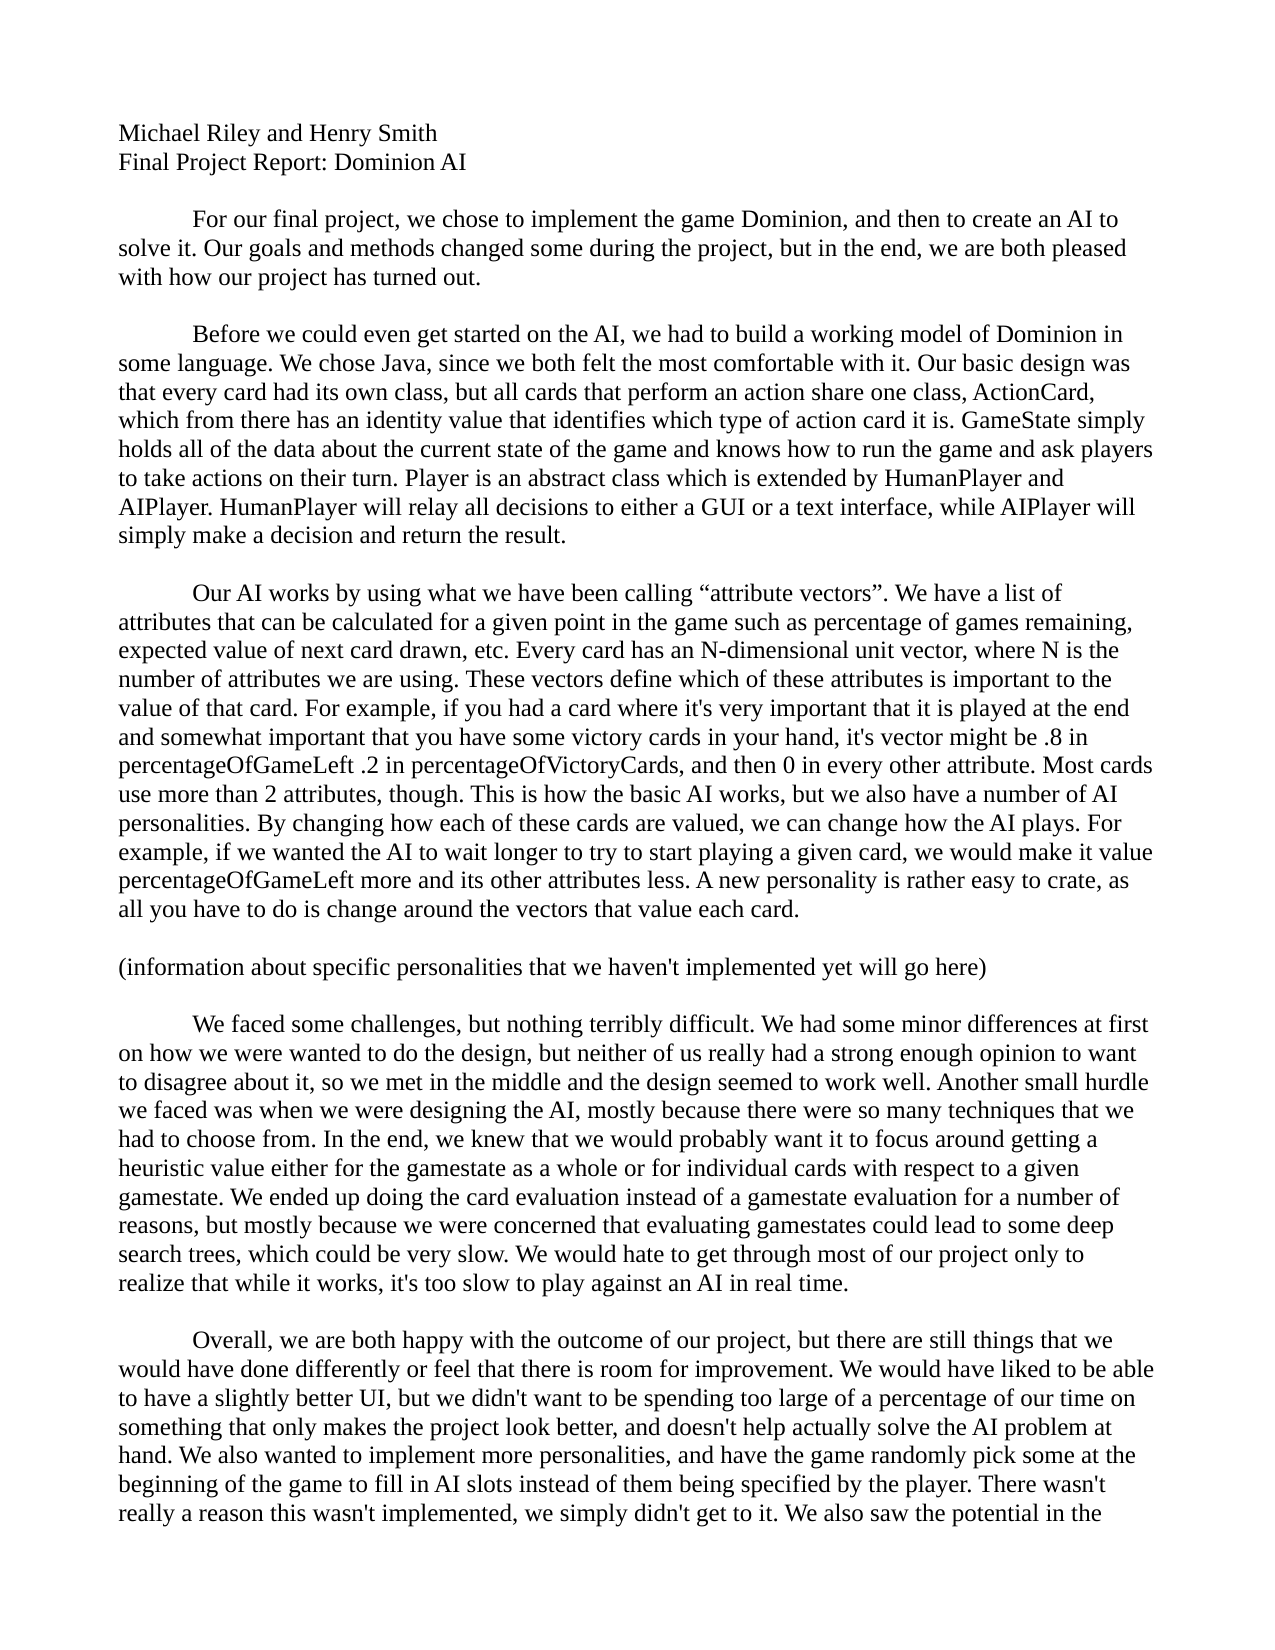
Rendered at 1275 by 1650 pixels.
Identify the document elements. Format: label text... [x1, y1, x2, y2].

text Overall, we are both happy with the outcome of our project, but there are still things that we would have done differently or feel that there is room for improvement. We would have liked to be able to have a slightly better UI, but we didn't want to be spending too large of a percentage of our time on something that only makes the project look better, and doesn't help actually solve the AI problem at hand. We also wanted to implement more personalities, and have the game randomly pick some at the beginning of the game to fill in AI slots instead of them being specified by the player. There wasn't really a reason this wasn't implemented, we simply didn't get to it. We also saw the potential in the [118, 1326, 1157, 1527]
text (information about specific personalities that we haven't implemented yet will go here) [118, 952, 1157, 981]
text We faced some challenges, but nothing terribly difficult. We had some minor differences at first on how we were wanted to do the design, but neither of us really had a strong enough opinion to want to disagree about it, so we met in the middle and the design seemed to work well. Another small hurdle we faced was when we were designing the AI, mostly because there were so many techniques that we had to choose from. In the end, we knew that we would probably want it to focus around getting a heuristic value either for the gamestate as a whole or for individual cards with respect to a given gamestate. We ended up doing the card evaluation instead of a gamestate evaluation for a number of reasons, but mostly because we were concerned that evaluating gamestates could lead to some deep search trees, which could be very slow. We would hate to get through most of our project only to realize that while it works, it's too slow to play against an AI in real time. [118, 1009, 1157, 1297]
text Final Project Report: Dominion AI [118, 147, 1157, 176]
text For our final project, we chose to implement the game Dominion, and then to create an AI to solve it. Our goals and methods changed some during the project, but in the end, we are both pleased with how our project has turned out. [118, 204, 1157, 291]
text Before we could even get started on the AI, we had to build a working model of Dominion in some language. We chose Java, since we both felt the most comfortable with it. Our basic design was that every card had its own class, but all cards that perform an action share one class, ActionCard, which from there has an identity value that identifies which type of action card it is. GameState simply holds all of the data about the current state of the game and knows how to run the game and ask players to take actions on their turn. Player is an abstract class which is extended by HumanPlayer and AIPlayer. HumanPlayer will relay all decisions to either a GUI or a text interface, while AIPlayer will simply make a decision and return the result. [118, 319, 1157, 549]
text Michael Riley and Henry Smith [118, 118, 1157, 147]
text Our AI works by using what we have been calling “attribute vectors”. We have a list of attributes that can be calculated for a given point in the game such as percentage of games remaining, expected value of next card drawn, etc. Every card has an N-dimensional unit vector, where N is the number of attributes we are using. These vectors define which of these attributes is important to the value of that card. For example, if you had a card where it's very important that it is played at the end and somewhat important that you have some victory cards in your hand, it's vector might be .8 in percentageOfGameLeft .2 in percentageOfVictoryCards, and then 0 in every other attribute. Most cards use more than 2 attributes, though. This is how the basic AI works, but we also have a number of AI personalities. By changing how each of these cards are valued, we can change how the AI plays. For example, if we wanted the AI to wait longer to try to start playing a given card, we would make it value percentageOfGameLeft more and its other attributes less. A new personality is rather easy to crate, as all you have to do is change around the vectors that value each card. [118, 578, 1157, 923]
